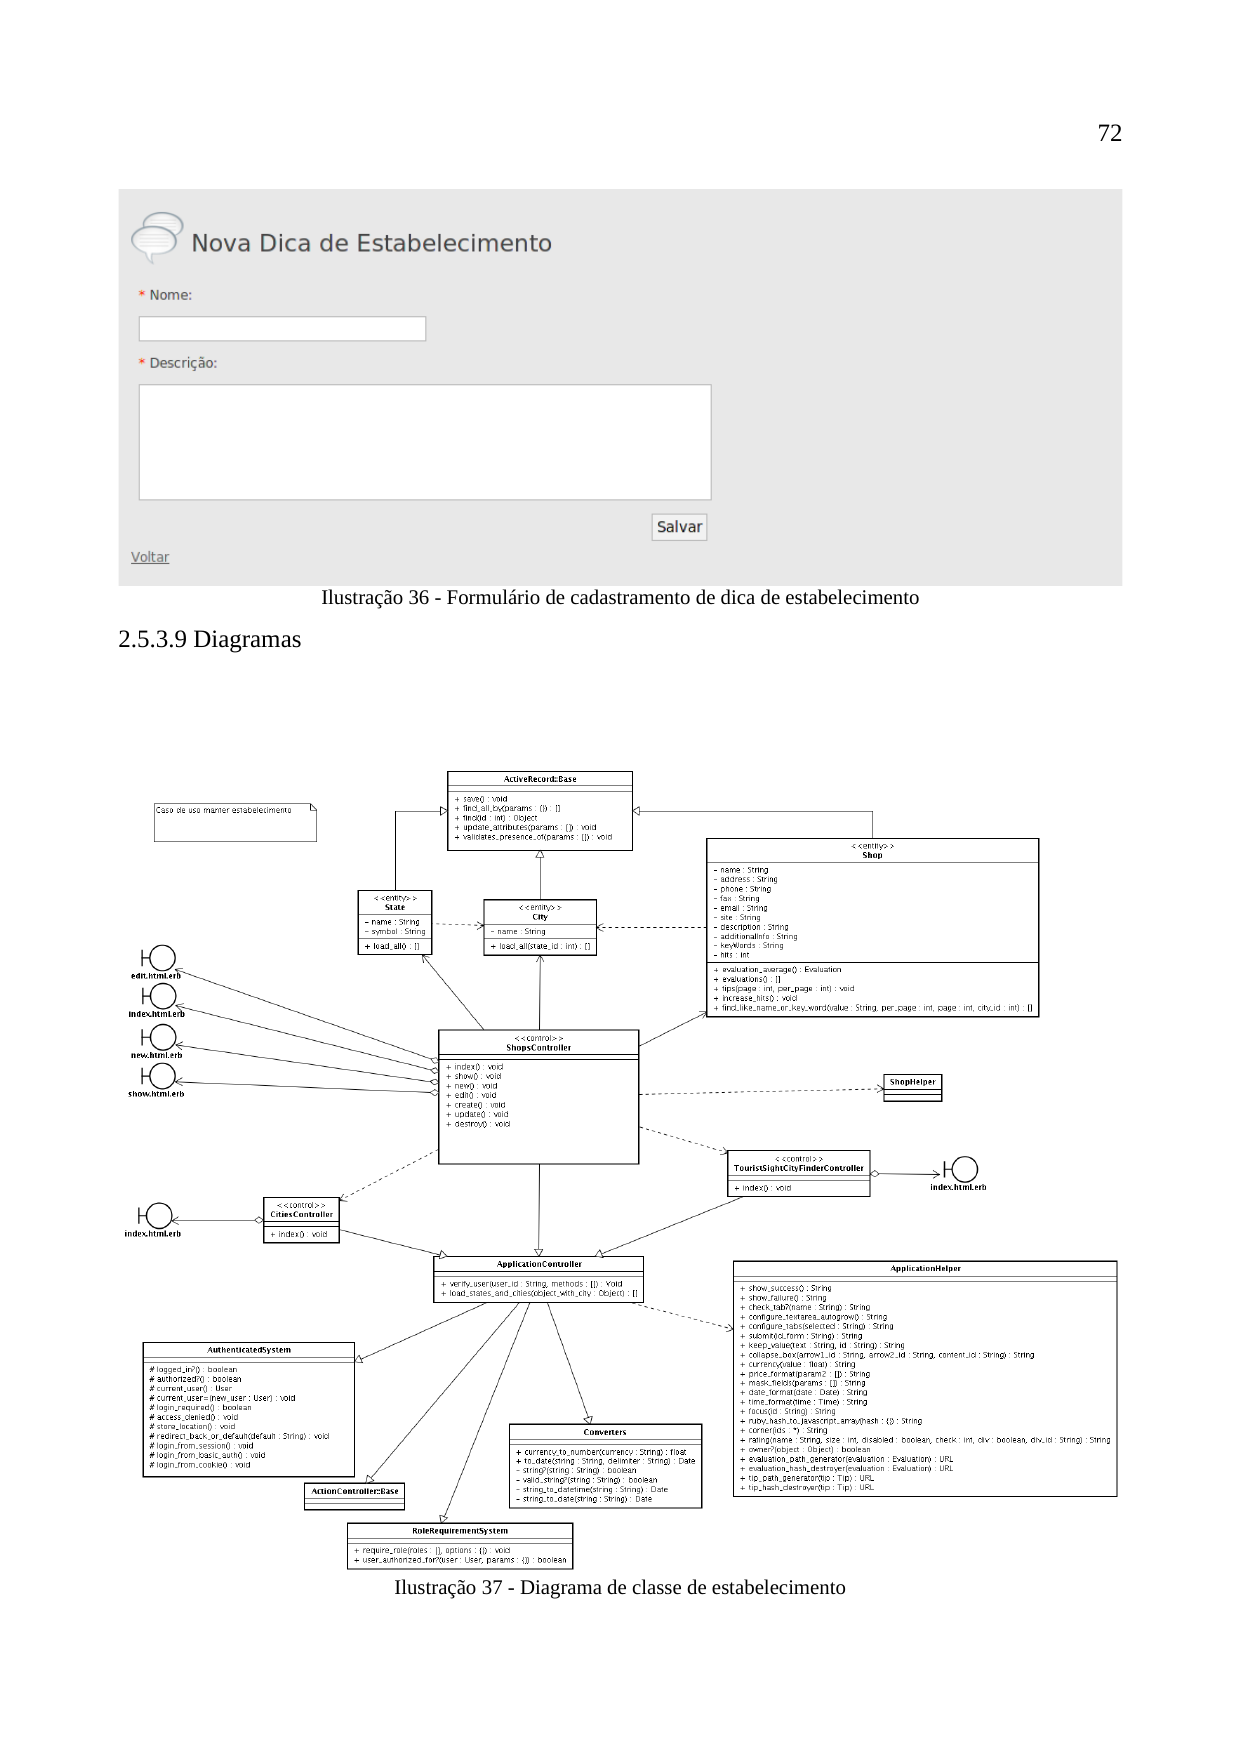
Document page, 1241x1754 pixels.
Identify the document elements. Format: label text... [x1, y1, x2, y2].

text Ilustração 37 - Diagrama de classe de estabelecimento [118, 1575, 1122, 1599]
subtitle [118, 177, 1122, 189]
subtitle Diagramas [118, 609, 1122, 652]
picture [118, 189, 1123, 586]
picture [118, 765, 1123, 1575]
text Ilustração 36 - Formulário de cadastramento de dica de estabelecimento [118, 586, 1122, 609]
